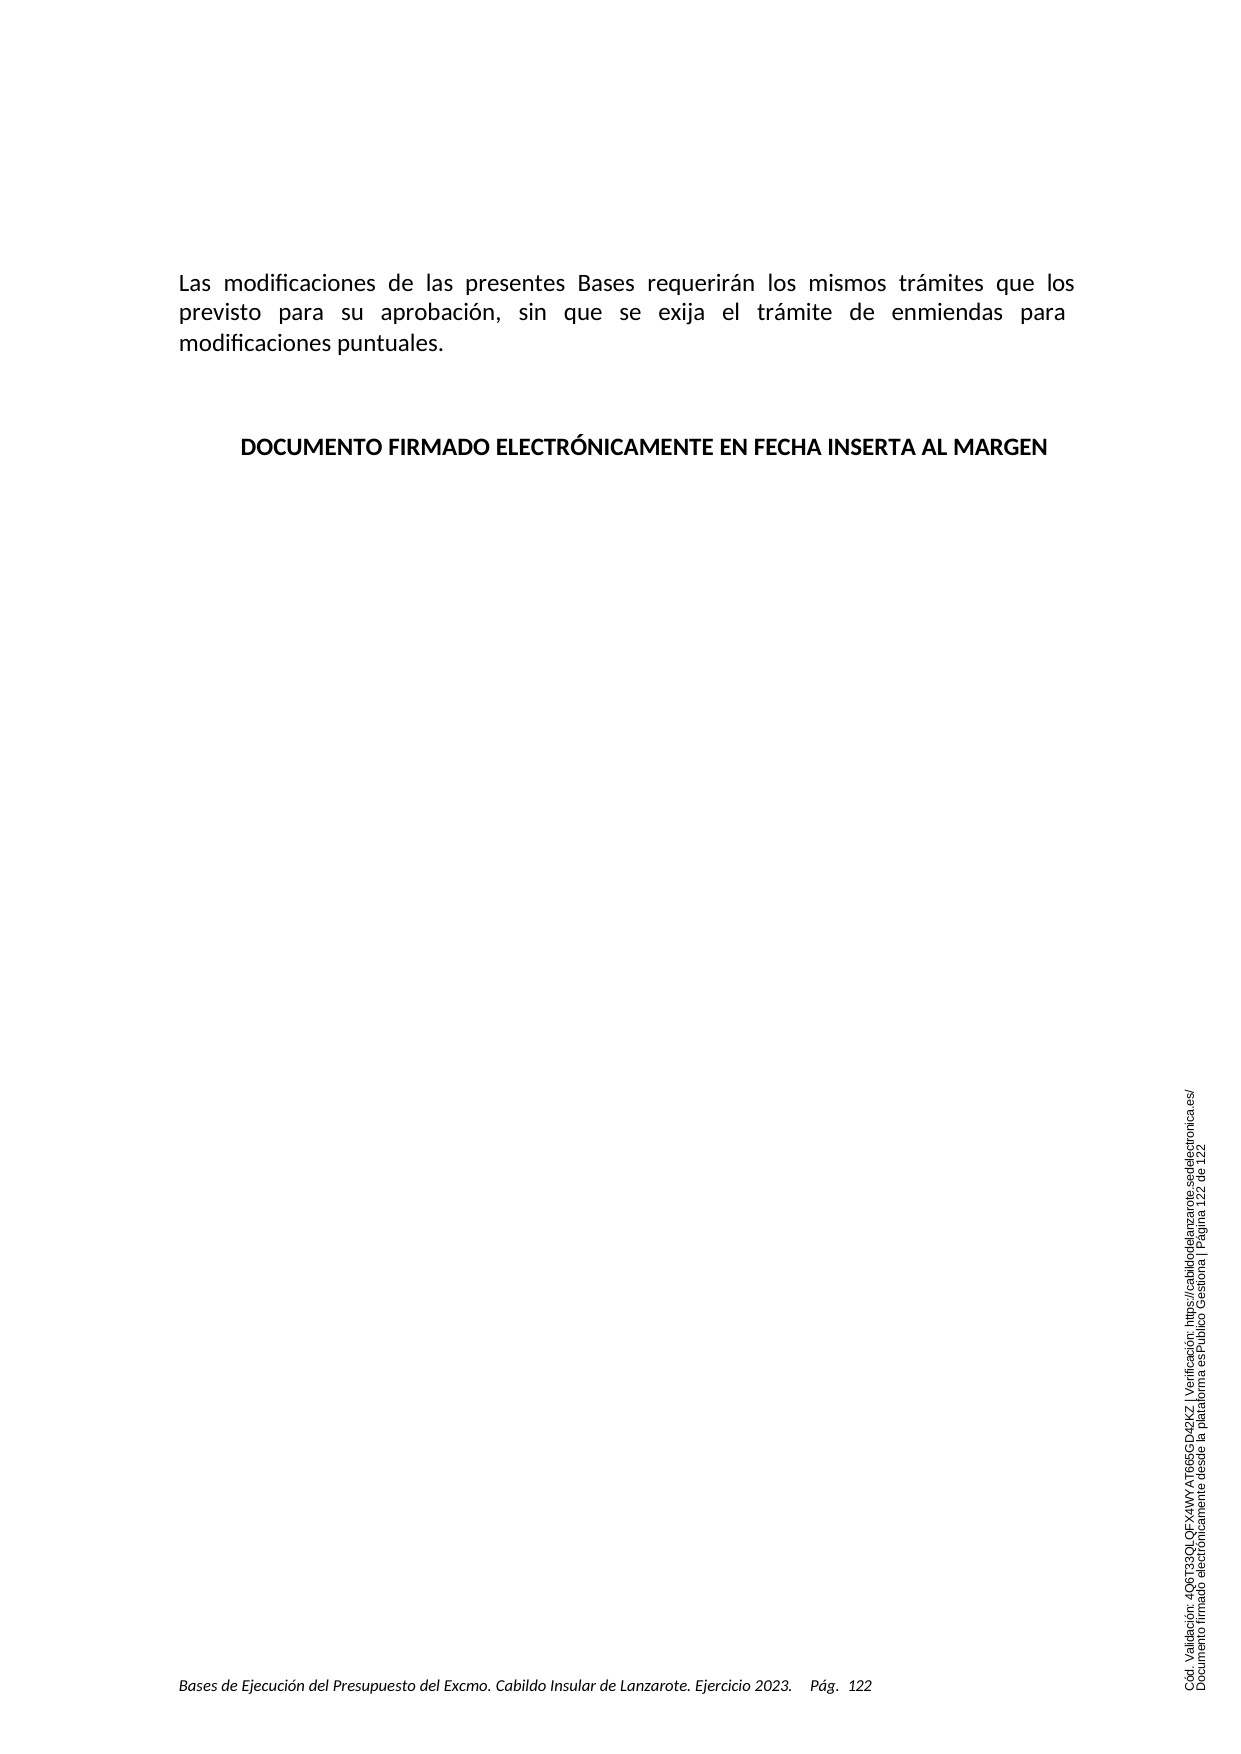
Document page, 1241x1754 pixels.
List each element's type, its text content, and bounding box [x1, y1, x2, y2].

text Cód. Validación: 4Q6T33QLQFX4WYAT665GD42KZ | Verificación: https://cabildodelanzarote.sedelectronica.es/ Documento firmado electrónicamente desde la plataforma esPublico Gestiona | Página 122 de 122 [1183, 1073, 1208, 1694]
text DOCUMENTO FIRMADO ELECTRÓNICAMENTE EN FECHA INSERTA AL MARGEN [240, 433, 1050, 461]
text previsto para su aprobación, sin que se exija el trámite de enmiendas para modificaciones puntuales. [179, 297, 1082, 358]
text Las modificaciones de las presentes Bases requerirán los mismos trámites que los [179, 269, 1082, 296]
text Bases de Ejecución del Presupuesto del Excmo. Cabildo Insular de Lanzarote. Ejercicio 2023. Pág. 122 [179, 1676, 877, 1695]
